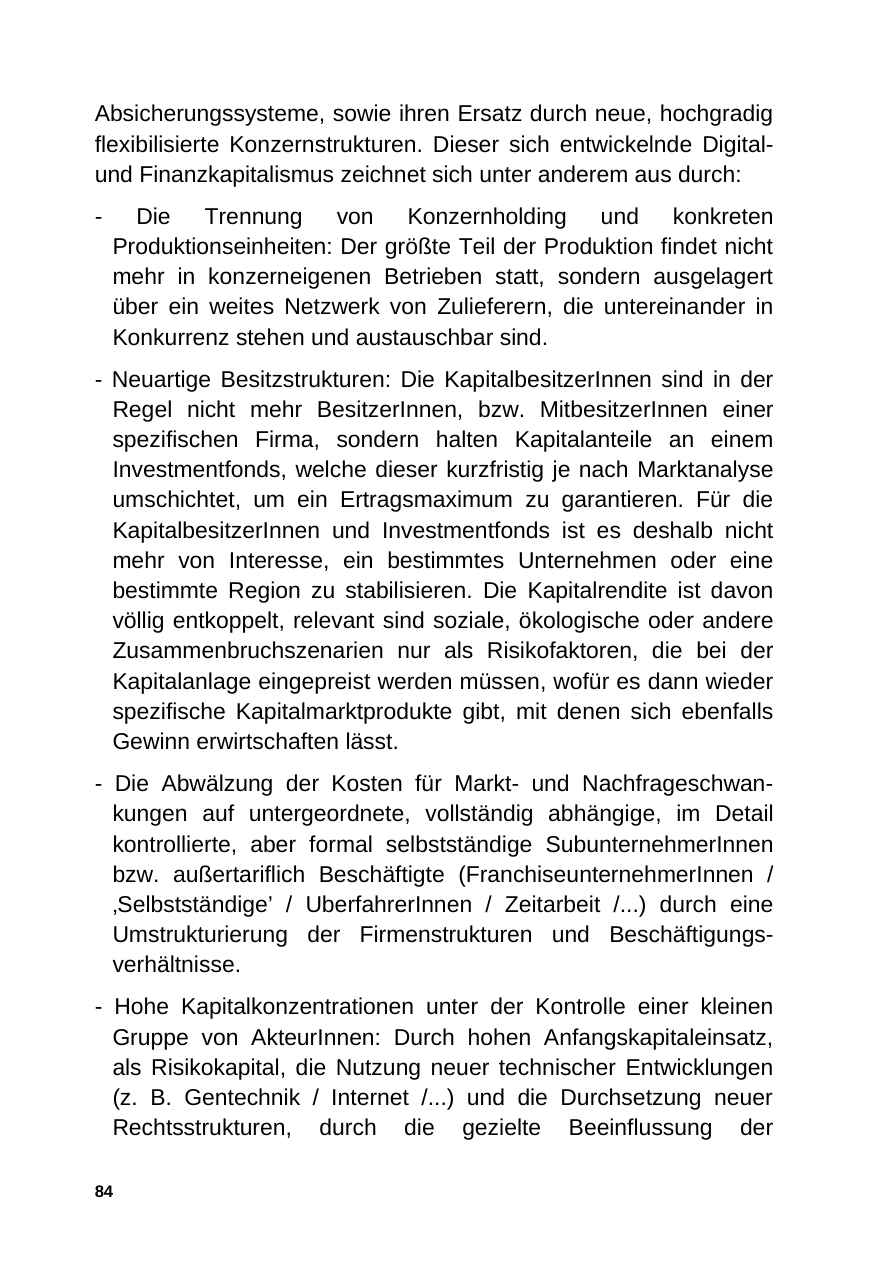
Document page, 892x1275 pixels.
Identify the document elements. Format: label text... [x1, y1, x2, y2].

text - Die Abwälzung der Kosten für Markt- und Nachfrageschwan-kungen auf untergeordnete, vollständig abhängige, im Detail kontrollierte, aber formal selbstständige SubunternehmerInnen bzw. außertariflich Beschäftigte (FranchiseunternehmerInnen / ‚Selbstständige’ / UberfahrerInnen / Zeitarbeit /...) durch eine Umstrukturierung der Firmenstrukturen und Beschäftigungs-verhältnisse. [94, 770, 774, 978]
text - Hohe Kapitalkonzentrationen unter der Kontrolle einer kleinen Gruppe von AkteurInnen: Durch hohen Anfangskapitaleinsatz, als Risikokapital, die Nutzung neuer technischer Entwicklungen (z. B. Gentechnik / Internet /...) und die Durchsetzung neuer Rechtsstrukturen, durch die gezielte Beeinflussung der [94, 993, 774, 1141]
text - Neuartige Besitzstrukturen: Die KapitalbesitzerInnen sind in der Regel nicht mehr BesitzerInnen, bzw. MitbesitzerInnen einer spezifischen Firma, sondern halten Kapitalanteile an einem Investmentfonds, welche dieser kurzfristig je nach Marktanalyse umschichtet, um ein Ertragsmaximum zu garantieren. Für die KapitalbesitzerInnen und Investmentfonds ist es deshalb nicht mehr von Interesse, ein bestimmtes Unternehmen oder eine bestimmte Region zu stabilisieren. Die Kapitalrendite ist davon völlig entkoppelt, relevant sind soziale, ökologische oder andere Zusammenbruchszenarien nur als Risikofaktoren, die bei der Kapitalanlage eingepreist werden müssen, wofür es dann wieder spezifische Kapitalmarktprodukte gibt, mit denen sich ebenfalls Gewinn erwirtschaften lässt. [94, 366, 774, 754]
text - Die Trennung von Konzernholding und konkreten Produktionseinheiten: Der größte Teil der Produktion findet nicht mehr in konzerneigenen Betrieben statt, sondern ausgelagert über ein weites Netzwerk von Zulieferern, die untereinander in Konkurrenz stehen und austauschbar sind. [94, 203, 774, 350]
text Absicherungssysteme, sowie ihren Ersatz durch neue, hochgradig flexibilisierte Konzernstrukturen. Dieser sich entwickelnde Digital- und Finanzkapitalismus zeichnet sich unter anderem aus durch: [94, 100, 774, 187]
